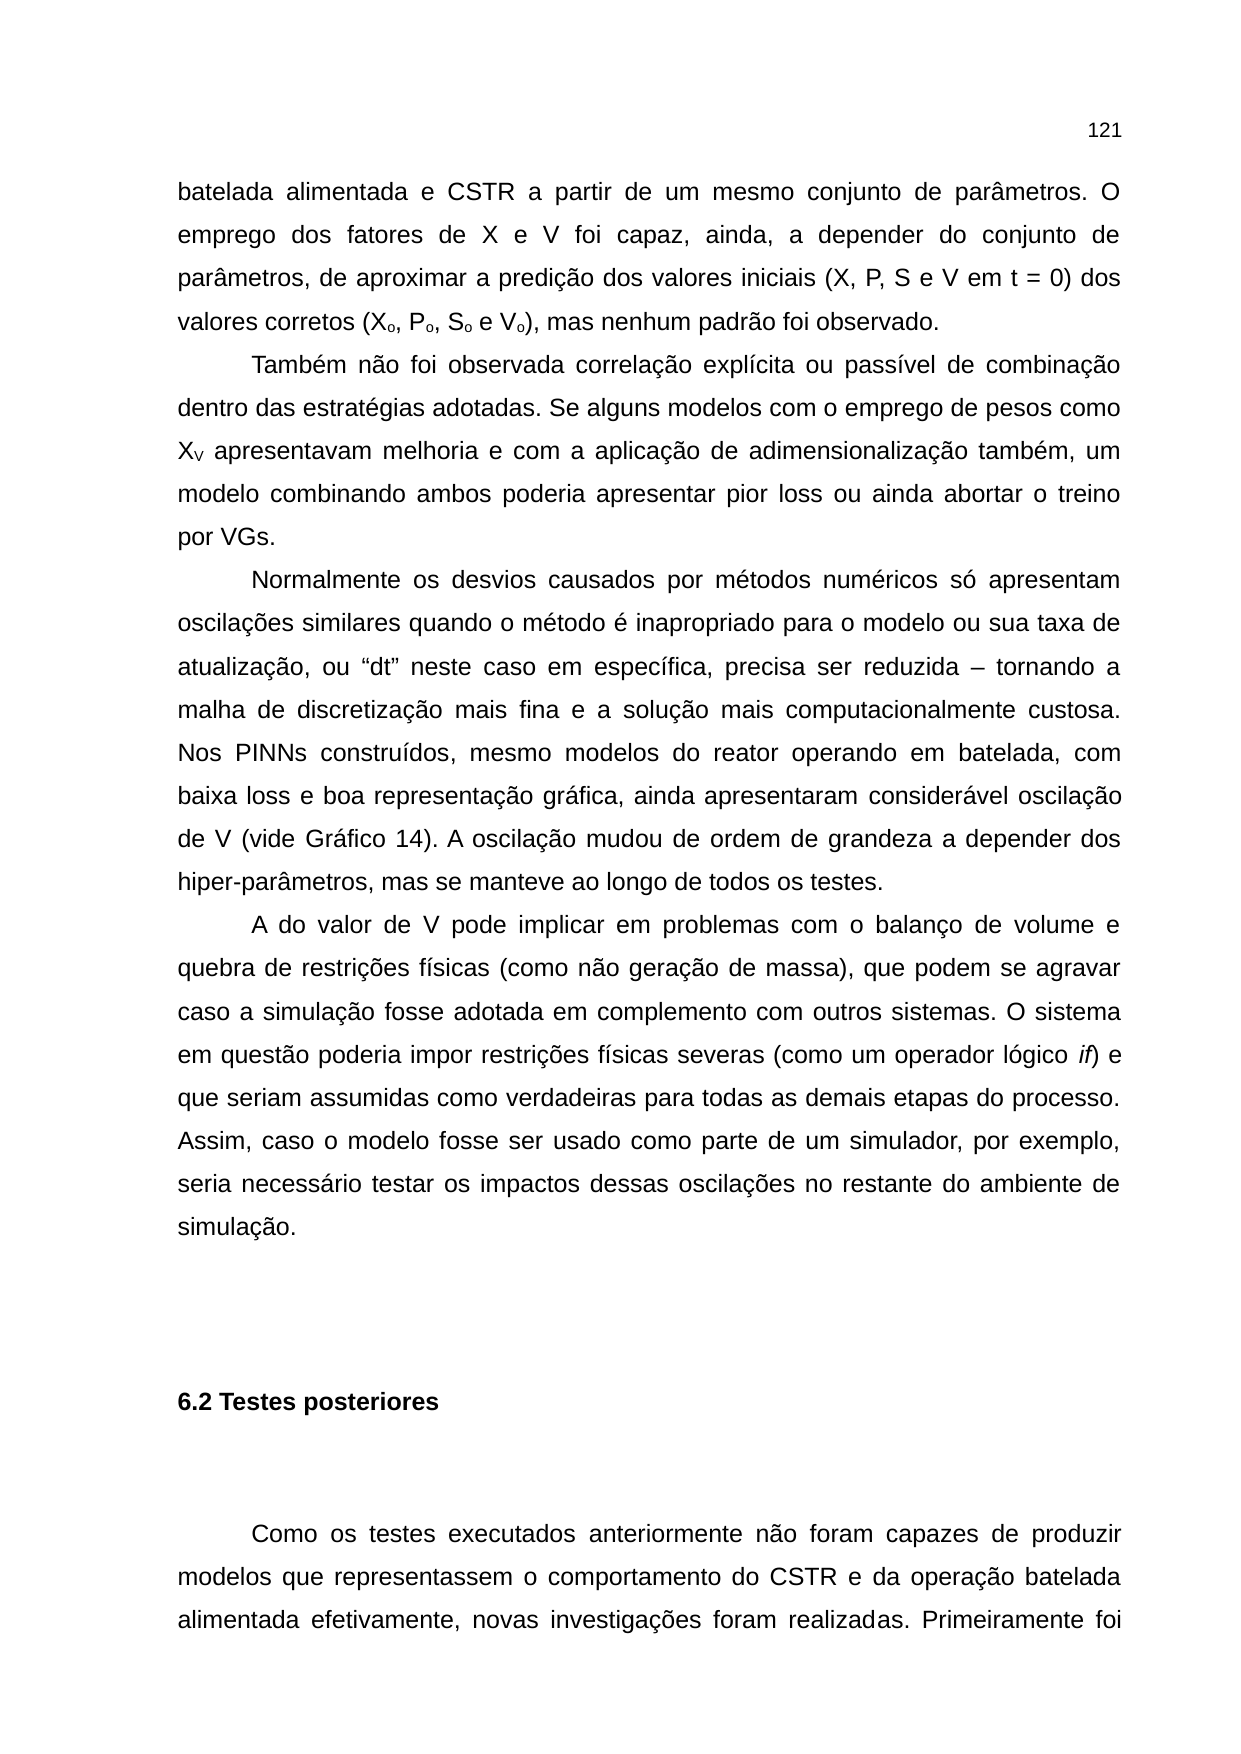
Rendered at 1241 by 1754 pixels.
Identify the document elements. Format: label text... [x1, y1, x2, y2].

text batelada alimentada e CSTR a partir de um mesmo conjunto de parâmetros. O emprego dos fatores de X e V foi capaz, ainda, a depender do conjunto de parâmetros, de aproximar a predição dos valores iniciais (X, P, S e V em t = 0) dos valores corretos (Xo, Po, So e Vo), mas nenhum padrão foi observado. [177, 177, 1122, 335]
text Normalmente os desvios causados por métodos numéricos só apresentam oscilações similares quando o método é inapropriado para o modelo ou sua taxa de atualização, ou “dt” neste caso em específica, precisa ser reduzida – tornando a malha de discretização mais fina e a solução mais computacionalmente custosa. Nos PINNs construídos, mesmo modelos do reator operando em batelada, com baixa loss e boa representação gráfica, ainda apresentaram considerável oscilação de V (vide Gráfico 14). A oscilação mudou de ordem de grandeza a depender dos hiper-parâmetros, mas se manteve ao longo de todos os testes. [177, 565, 1122, 896]
text Também não foi observada correlação explícita ou passível de combinação dentro das estratégias adotadas. Se alguns modelos com o emprego de pesos como XV apresentavam melhoria e com a aplicação de adimensionalização também, um modelo combinando ambos poderia apresentar pior loss ou ainda abortar o treino por VGs. [177, 349, 1122, 551]
text A do valor de V pode implicar em problemas com o balanço de volume e quebra de restrições físicas (como não geração de massa), que podem se agravar caso a simulação fosse adotada em complemento com outros sistemas. O sistema em questão poderia impor restrições físicas severas (como um operador lógico if) e que seriam assumidas como verdadeiras para todas as demais etapas do processo. Assim, caso o modelo fosse ser usado como parte de um simulador, por exemplo, seria necessário testar os impactos dessas oscilações no restante do ambiente de simulação. [177, 910, 1122, 1241]
subtitle Testes posteriores [177, 1387, 1122, 1416]
text Como os testes executados anteriormente não foram capazes de produzir modelos que representassem o comportamento do CSTR e da operação batelada alimentada efetivamente, novas investigações foram realizadas. Primeiramente foi [177, 1518, 1122, 1633]
